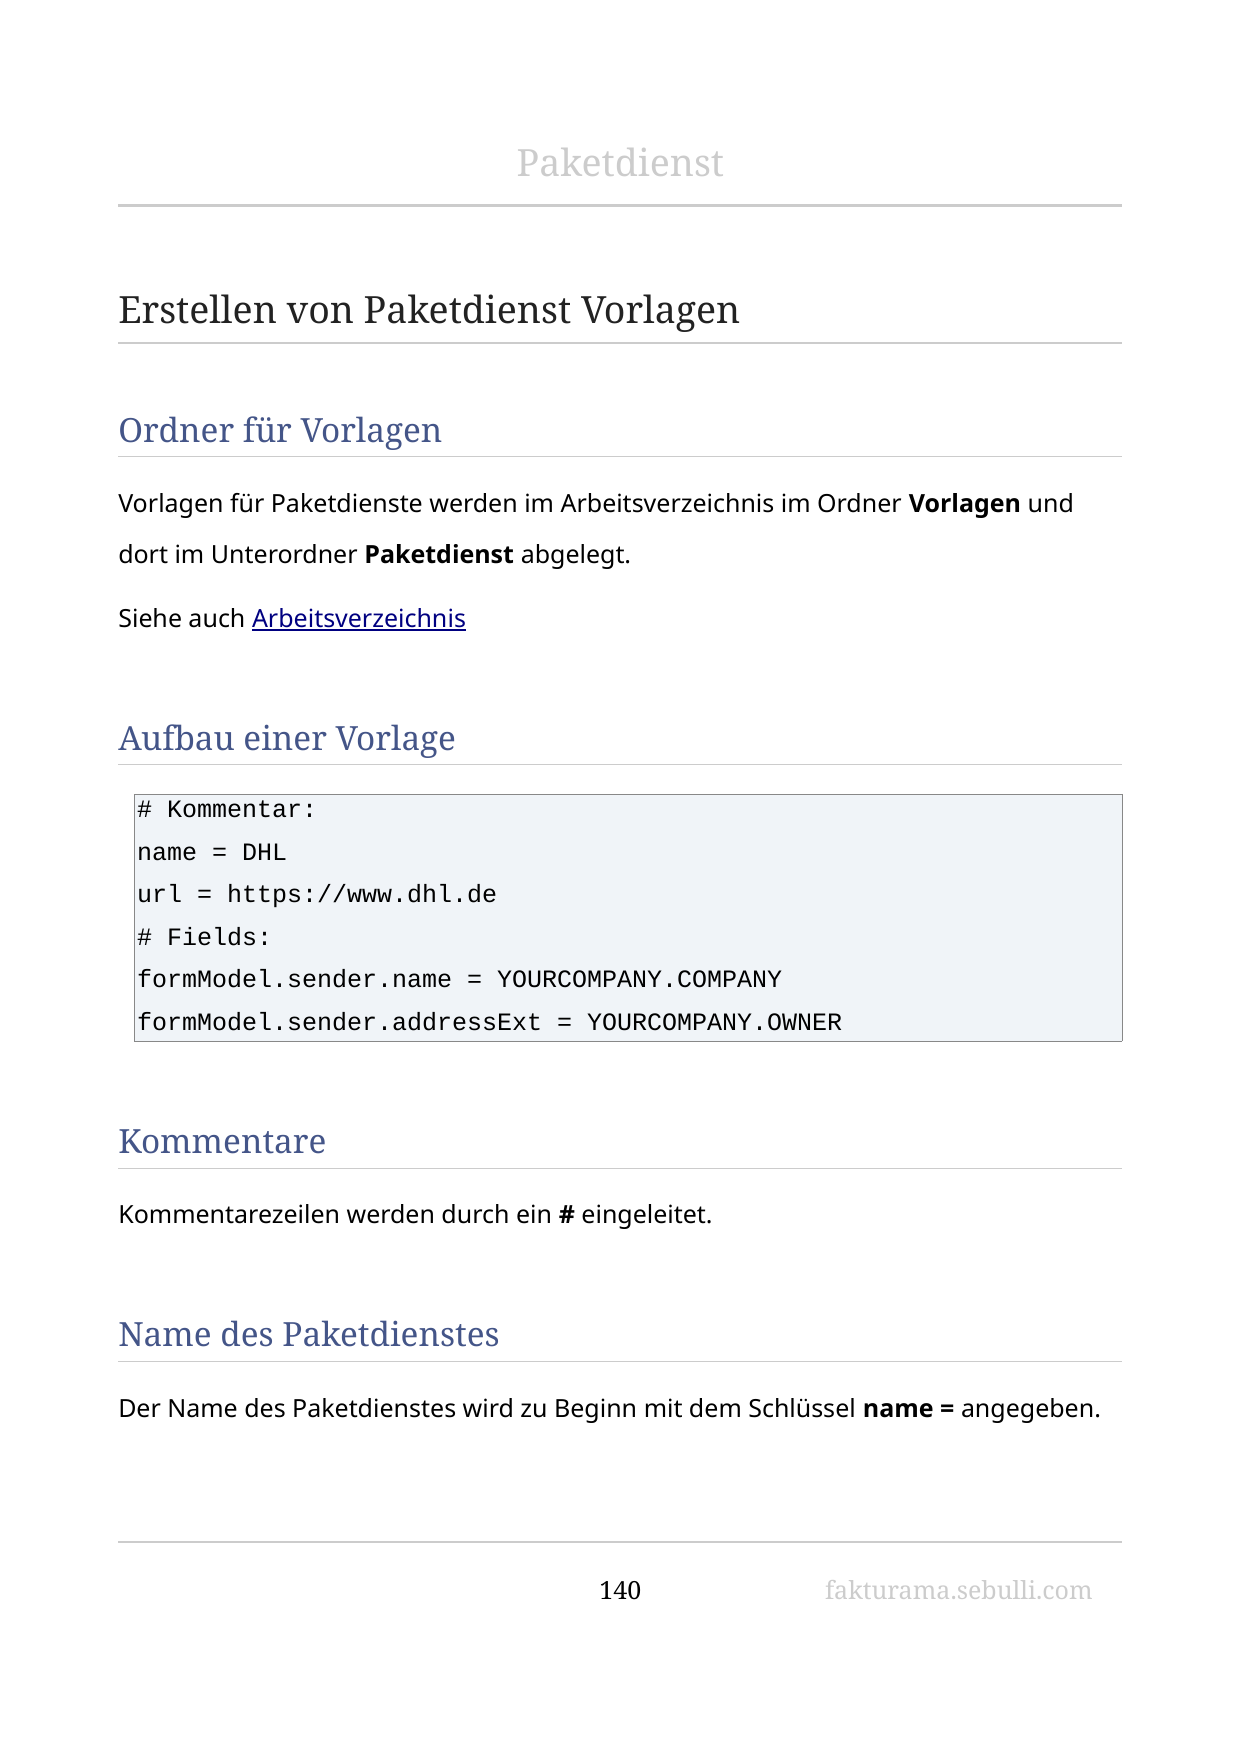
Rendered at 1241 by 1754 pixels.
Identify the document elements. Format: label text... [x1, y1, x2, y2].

text Vorlagen für Paketdienste werden im Arbeitsverzeichnis im Ordner Vorlagen und dort im Unterordner Paketdienst abgelegt. [118, 486, 1122, 571]
text Siehe auch Arbeitsverzeichnis [118, 601, 1122, 635]
subtitle Aufbau einer Vorlage [118, 714, 1122, 764]
subtitle Ordner für Vorlagen [118, 406, 1122, 456]
text Der Name des Paketdienstes wird zu Beginn mit dem Schlüssel name = angegeben. [118, 1390, 1122, 1424]
subtitle Name des Paketdienstes [118, 1311, 1122, 1361]
text # Kommentar: name = DHL url = https://www.dhl.de # Fields: formModel.sender.name = YOURCOMPANY.COMPANY formModel.sender.addressExt = YOURCOMPANY.OWNER [135, 795, 1122, 1041]
text Kommentarezeilen werden durch ein # eingeleitet. [118, 1197, 1122, 1231]
subtitle Erstellen von Paketdienst Vorlagen [118, 283, 1122, 342]
subtitle Kommentare [118, 1117, 1122, 1168]
